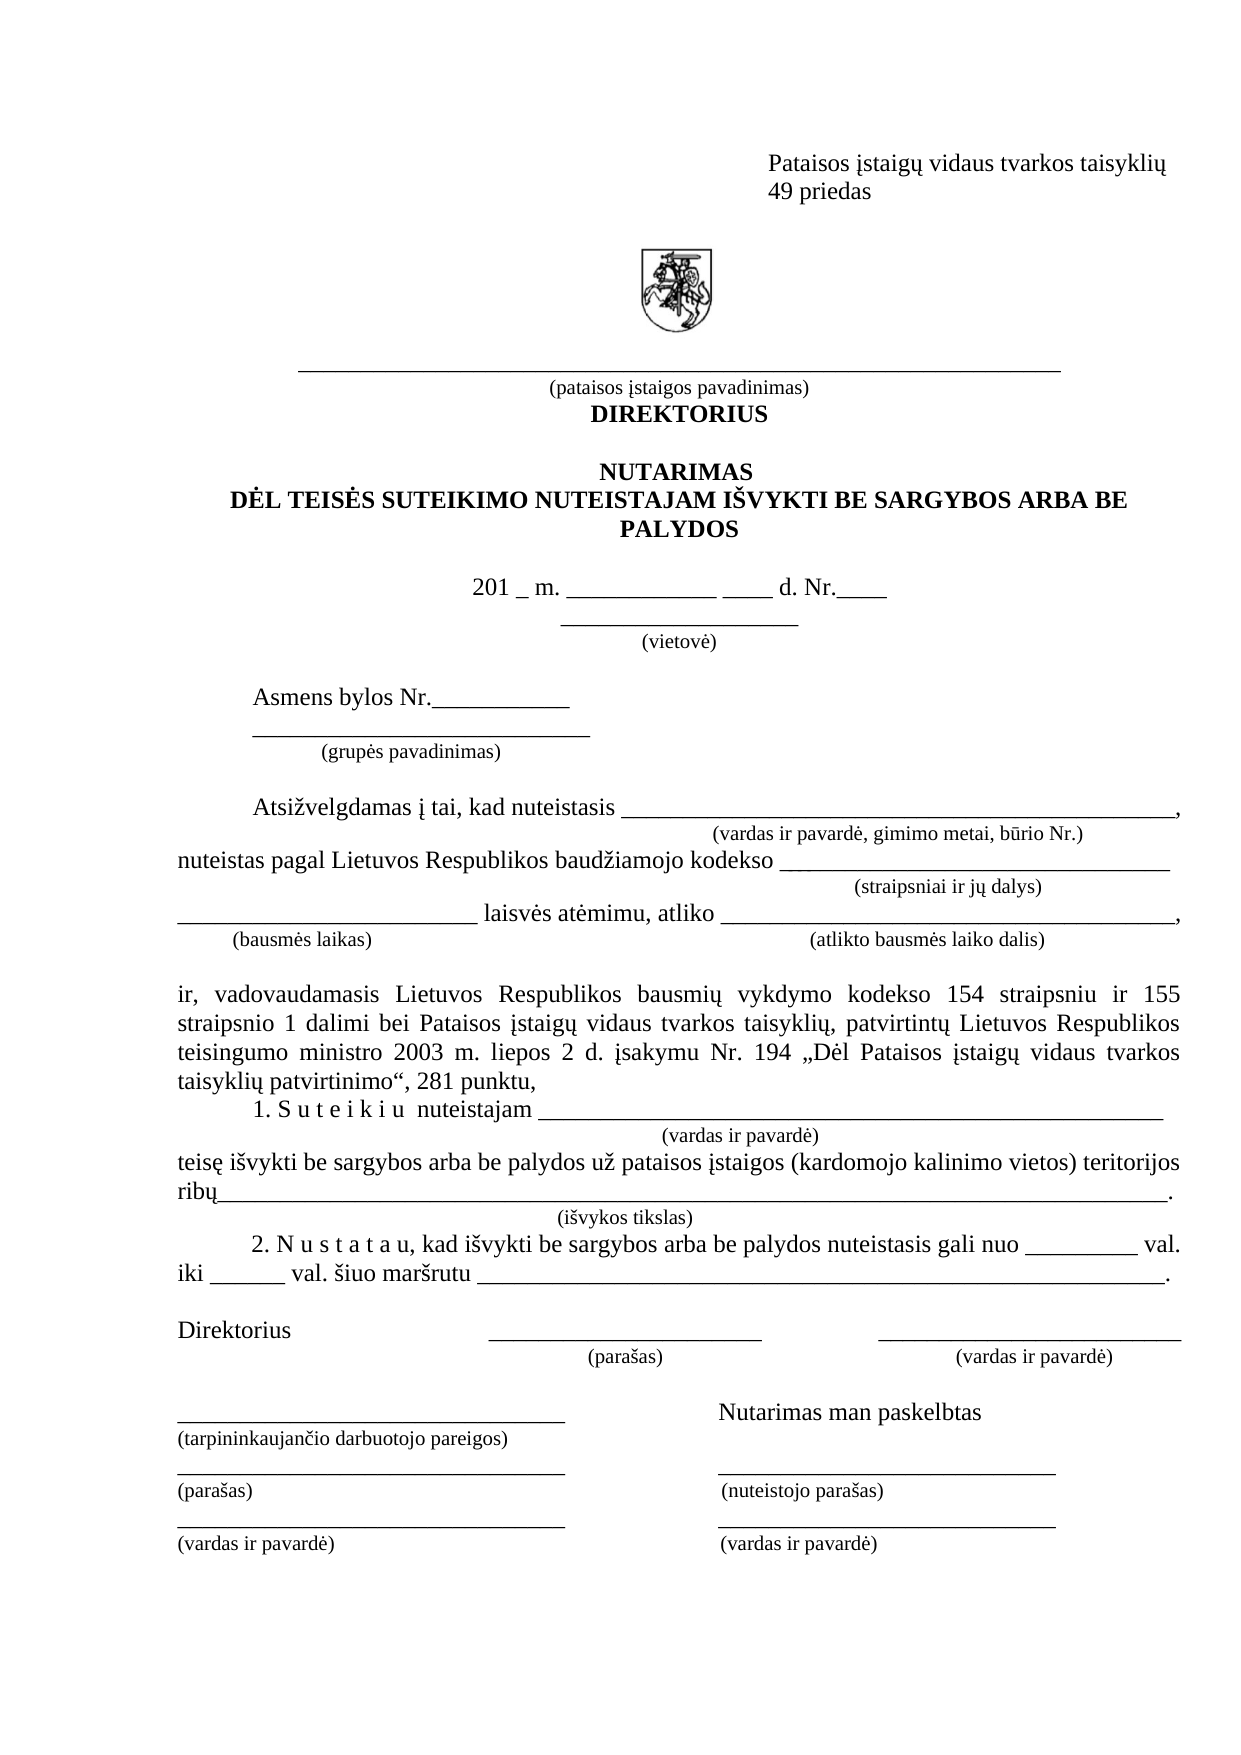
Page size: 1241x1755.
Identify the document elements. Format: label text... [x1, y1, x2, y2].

text (bausmės laikas) (atlikto bausmės laiko dalis) [177, 927, 1181, 951]
text DIREKTORIUS [177, 399, 1181, 428]
text 1.S u t e i k i u nuteistajam __________________________________________________ [177, 1094, 1181, 1123]
text _______________________________ ___________________________ [177, 1502, 1181, 1531]
text Direktorius [177, 1315, 1181, 1344]
text ___________________________ [177, 711, 1181, 739]
text Asmens bylos Nr.___________ [177, 682, 1181, 711]
text (pataisos įstaigos pavadinimas) [177, 375, 1181, 399]
text ___________________ [177, 600, 1181, 629]
text DĖL TEISĖS SUTEIKIMO NUTEISTAJAM IŠVYKTI BE SARGYBOS ARBA BE PALYDOS [177, 485, 1181, 543]
text _______________________________ ___________________________ [177, 1449, 1181, 1478]
text (vardas ir pavardė) (vardas ir pavardė) [177, 1531, 1181, 1555]
text (vardas ir pavardė, gimimo metai, būrio Nr.) [177, 821, 1181, 845]
text 49 priedas [768, 176, 1181, 205]
text (vardas ir pavardė) [177, 1123, 1181, 1147]
text 2. N u s t a t a u, kad išvykti be sargybos arba be palydos nuteistasis gali nuo _________ val. iki ______ val. šiuo maršrutu _______________________________________________________. [177, 1229, 1181, 1286]
text (išvykos tikslas) [177, 1205, 1181, 1229]
text ________________________ laisvės atėmimu, atliko , [177, 898, 1181, 927]
text _______________________________ Nutarimas man paskelbtas [177, 1397, 1181, 1425]
text (parašas) (nuteistojo parašas) [177, 1478, 1181, 1502]
text (parašas) (vardas ir pavardė) [177, 1344, 1181, 1368]
text nuteistas pagal Lietuvos Respublikos baudžiamojo kodekso ____________________________ [177, 845, 1181, 874]
text NUTARIMAS [177, 457, 1181, 485]
text (vietovė) [177, 629, 1181, 653]
text 201 _ m. ____________ ____ d. Nr.____ [177, 572, 1181, 600]
text (grupės pavadinimas) [177, 739, 1181, 763]
text Atsižvelgdamas į tai, kad nuteistasis , [177, 792, 1181, 821]
text ir, vadovaudamasis Lietuvos Respublikos bausmių vykdymo kodekso 154 straipsniu ir 155 straipsnio 1 dalimi bei Pataisos įstaigų vidaus tvarkos taisyklių, patvirtintų Lietuvos Respublikos teisingumo ministro 2003 m. liepos 2 d. įsakymu Nr. 194 „Dėl Pataisos įstaigų vidaus tvarkos taisyklių patvirtinimo“, 281 punktu, [177, 979, 1181, 1094]
text (tarpininkaujančio darbuotojo pareigos) [177, 1425, 1181, 1449]
text _____________________________________________________________ [177, 346, 1181, 375]
text teisę išvykti be sargybos arba be palydos už pataisos įstaigos (kardomojo kalinimo vietos) teritorijos ribų____________________________________________________________________________. [177, 1147, 1181, 1205]
text Pataisos įstaigų vidaus tvarkos taisyklių [768, 148, 1181, 176]
text (straipsniai ir jų dalys) [177, 874, 1181, 898]
